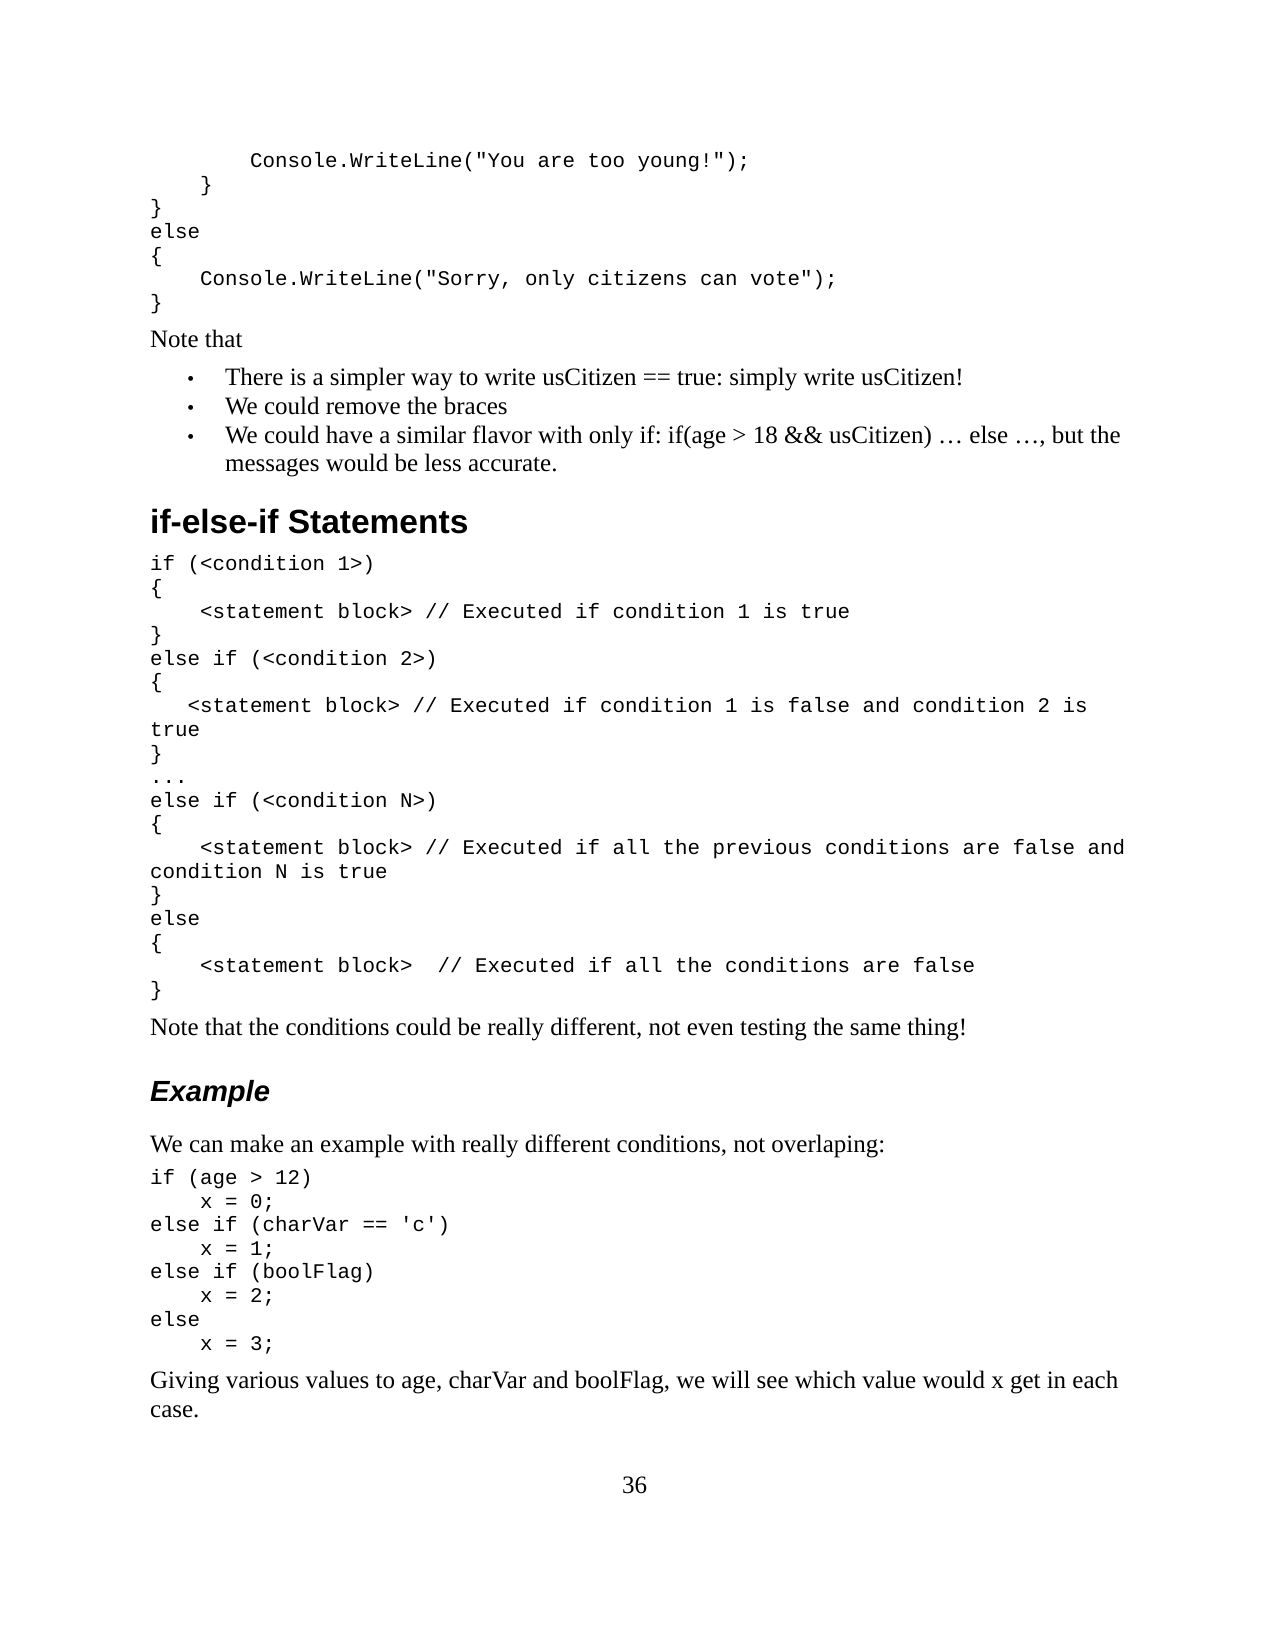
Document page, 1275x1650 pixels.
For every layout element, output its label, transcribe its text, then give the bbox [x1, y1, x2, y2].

list We could have a similar flavor with only if: if(age > 18 && usCitizen) … else …, but the messages would be less accurate. [187, 420, 1125, 477]
text x = 0; [150, 1191, 1125, 1214]
list We could remove the braces [187, 391, 1125, 420]
text Note that the conditions could be really different, not even testing the same thing! [150, 1012, 1125, 1040]
text Giving various values to age, charVar and boolFlag, we will see which value would x get in each case. [150, 1365, 1125, 1423]
text { [150, 244, 1125, 268]
text Console.WriteLine("You are too young!"); [150, 150, 1125, 174]
text else [150, 221, 1125, 244]
text { [150, 577, 1125, 601]
text <statement block> // Executed if all the previous conditions are false and condition N is true [150, 837, 1125, 884]
text ... [150, 766, 1125, 790]
text else if (<condition 2>) [150, 648, 1125, 672]
text else if (charVar == 'c') [150, 1214, 1125, 1238]
text } [150, 624, 1125, 648]
text { [150, 672, 1125, 695]
text } [150, 884, 1125, 908]
text <statement block> // Executed if condition 1 is true [150, 601, 1125, 624]
text x = 3; [150, 1332, 1125, 1356]
text } [150, 979, 1125, 1003]
text We can make an example with really different conditions, not overlaping: [150, 1129, 1125, 1158]
text x = 1; [150, 1238, 1125, 1262]
text <statement block> // Executed if all the conditions are false [150, 955, 1125, 979]
text Note that [150, 324, 1125, 353]
text } [150, 197, 1125, 221]
text else if (<condition N>) [150, 790, 1125, 813]
text x = 2; [150, 1285, 1125, 1309]
text else if (boolFlag) [150, 1262, 1125, 1285]
text else [150, 908, 1125, 932]
text } [150, 174, 1125, 197]
text if (<condition 1>) [150, 553, 1125, 577]
text { [150, 932, 1125, 955]
subtitle if-else-if Statements [150, 502, 1125, 541]
text } [150, 742, 1125, 766]
text <statement block> // Executed if condition 1 is false and condition 2 is true [150, 695, 1125, 742]
text Console.WriteLine("Sorry, only citizens can vote"); [150, 268, 1125, 292]
text if (age > 12) [150, 1167, 1125, 1191]
text else [150, 1309, 1125, 1332]
text { [150, 813, 1125, 837]
subtitle Example [150, 1074, 1125, 1108]
list There is a simpler way to write usCitizen == true: simply write usCitizen! [187, 362, 1125, 391]
text } [150, 292, 1125, 316]
